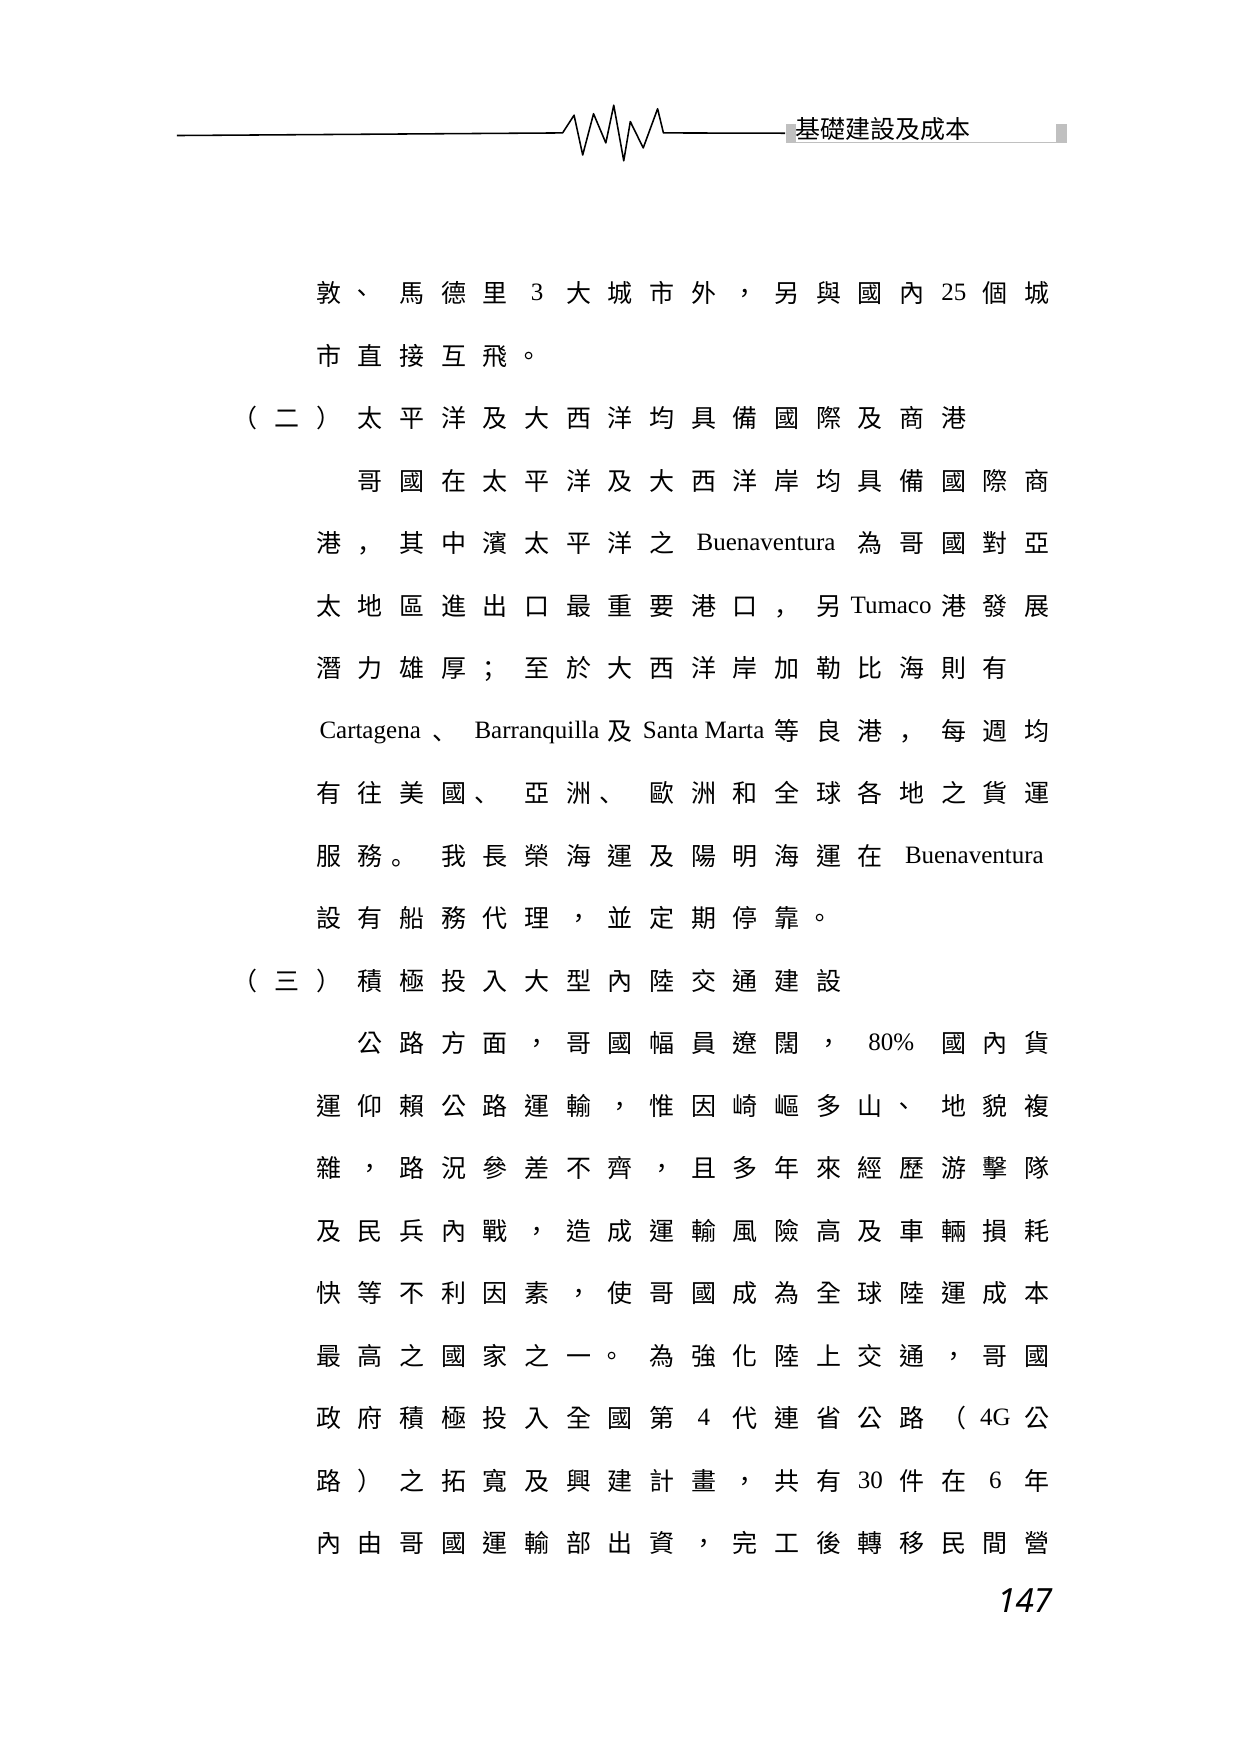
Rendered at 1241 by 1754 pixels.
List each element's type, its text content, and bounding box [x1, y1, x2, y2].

text 公路方面，哥國幅員遼闊，80%國內貨運仰賴公路運輸，惟因崎嶇多山、地貌複雜，路況參差不齊，且多年來經歷游擊隊及民兵內戰，造成運輸風險高及車輛損耗快等不利因素，使哥國成為全球陸運成本最高之國家之一。為強化陸上交通，哥國政府積極投入全國第4代連省公路（4G公路）之拓寬及興建計畫，共有30件在6年內由哥國運輸部出資，完工後轉移民間營 [281, 1000, 1058, 1563]
text （三）積極投入大型內陸交通建設 [207, 938, 1058, 1000]
text （二）太平洋及大西洋均具備國際及商港 [207, 375, 1058, 438]
text 敦、馬德里3大城市外，另與國內25個城市直接互飛。 [281, 250, 1058, 375]
text 哥國在太平洋及大西洋岸均具備國際商港，其中濱太平洋之Buenaventura為哥國對亞太地區進出口最重要港口，另Tumaco港發展潛力雄厚；至於大西洋岸加勒比海則有Cartagena、Barranquilla及Santa Marta等良港，每週均有往美國、亞洲、歐洲和全球各地之貨運服務。我長榮海運及陽明海運在Buenaventura設有船務代理，並定期停靠。 [281, 438, 1058, 938]
